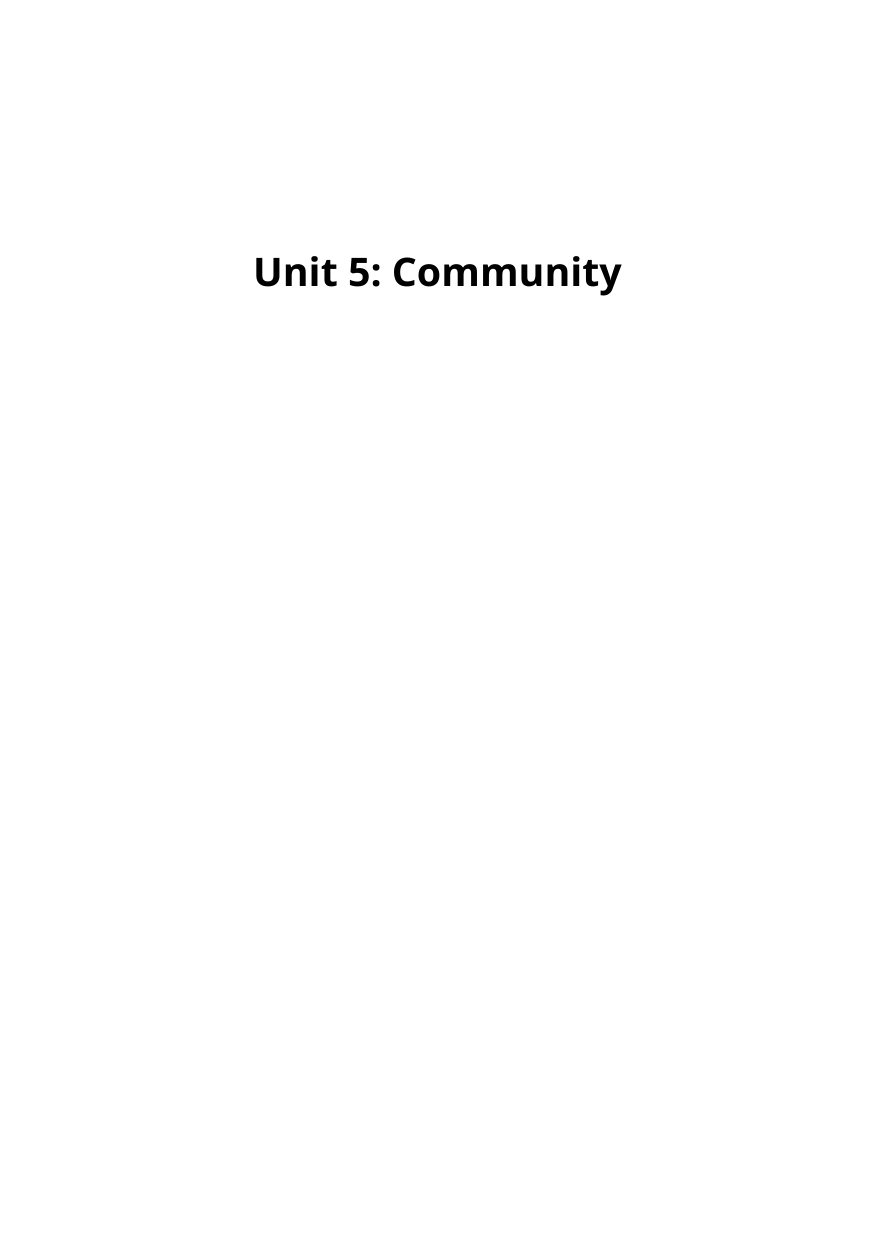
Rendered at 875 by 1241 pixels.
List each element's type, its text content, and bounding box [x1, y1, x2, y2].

subtitle Unit 5: Community [127, 250, 747, 296]
